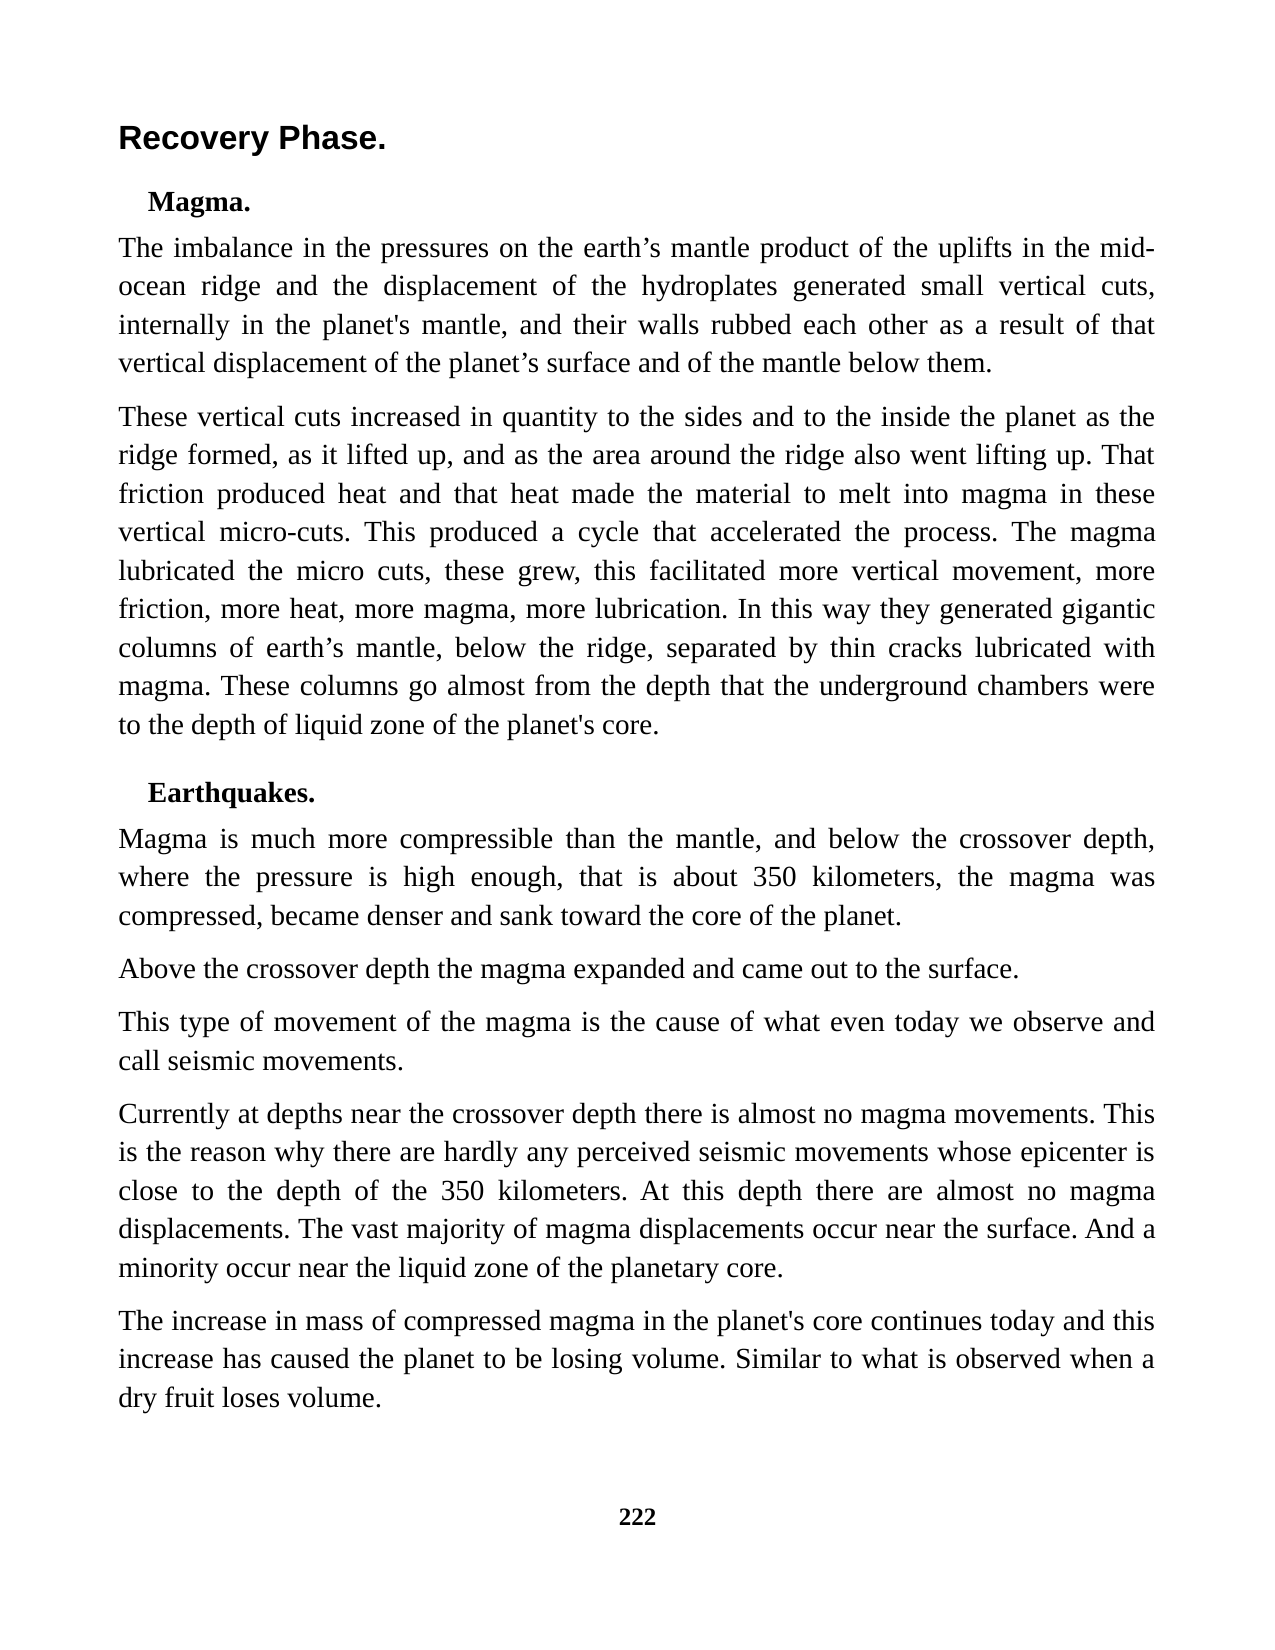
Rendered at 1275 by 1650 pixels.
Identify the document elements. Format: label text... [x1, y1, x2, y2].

text The imbalance in the pressures on the earth’s mantle product of the uplifts in the mid-ocean ridge and the displacement of the hydroplates generated small vertical cuts, internally in the planet's mantle, and their walls rubbed each other as a result of that vertical displacement of the planet’s surface and of the mantle below them. [118, 230, 1157, 379]
text This type of movement of the magma is the cause of what even today we observe and call seismic movements. [118, 1004, 1157, 1076]
text Currently at depths near the crossover depth there is almost no magma movements. This is the reason why there are hardly any perceived seismic movements whose epicenter is close to the depth of the 350 kilometers. At this depth there are almost no magma displacements. The vast majority of magma displacements occur near the surface. And a minority occur near the liquid zone of the planetary core. [118, 1096, 1157, 1283]
subtitle Recovery Phase. [118, 118, 1157, 157]
subtitle Magma. [148, 184, 1157, 217]
text Above the crossover depth the magma expanded and came out to the surface. [118, 951, 1157, 984]
subtitle Earthquakes. [148, 775, 1157, 808]
text The increase in mass of compressed magma in the planet's core continues today and this increase has caused the planet to be losing volume. Similar to what is observed when a dry fruit loses volume. [118, 1303, 1157, 1414]
text These vertical cuts increased in quantity to the sides and to the inside the planet as the ridge formed, as it lifted up, and as the area around the ridge also went lifting up. That friction produced heat and that heat made the material to melt into magma in these vertical micro-cuts. This produced a cycle that accelerated the process. The magma lubricated the micro cuts, these grew, this facilitated more vertical movement, more friction, more heat, more magma, more lubrication. In this way they generated gigantic columns of earth’s mantle, below the ridge, separated by thin cracks lubricated with magma. These columns go almost from the depth that the underground chambers were to the depth of liquid zone of the planet's core. [118, 399, 1157, 741]
text Magma is much more compressible than the mantle, and below the crossover depth, where the pressure is high enough, that is about 350 kilometers, the magma was compressed, became denser and sank toward the core of the planet. [118, 821, 1157, 931]
